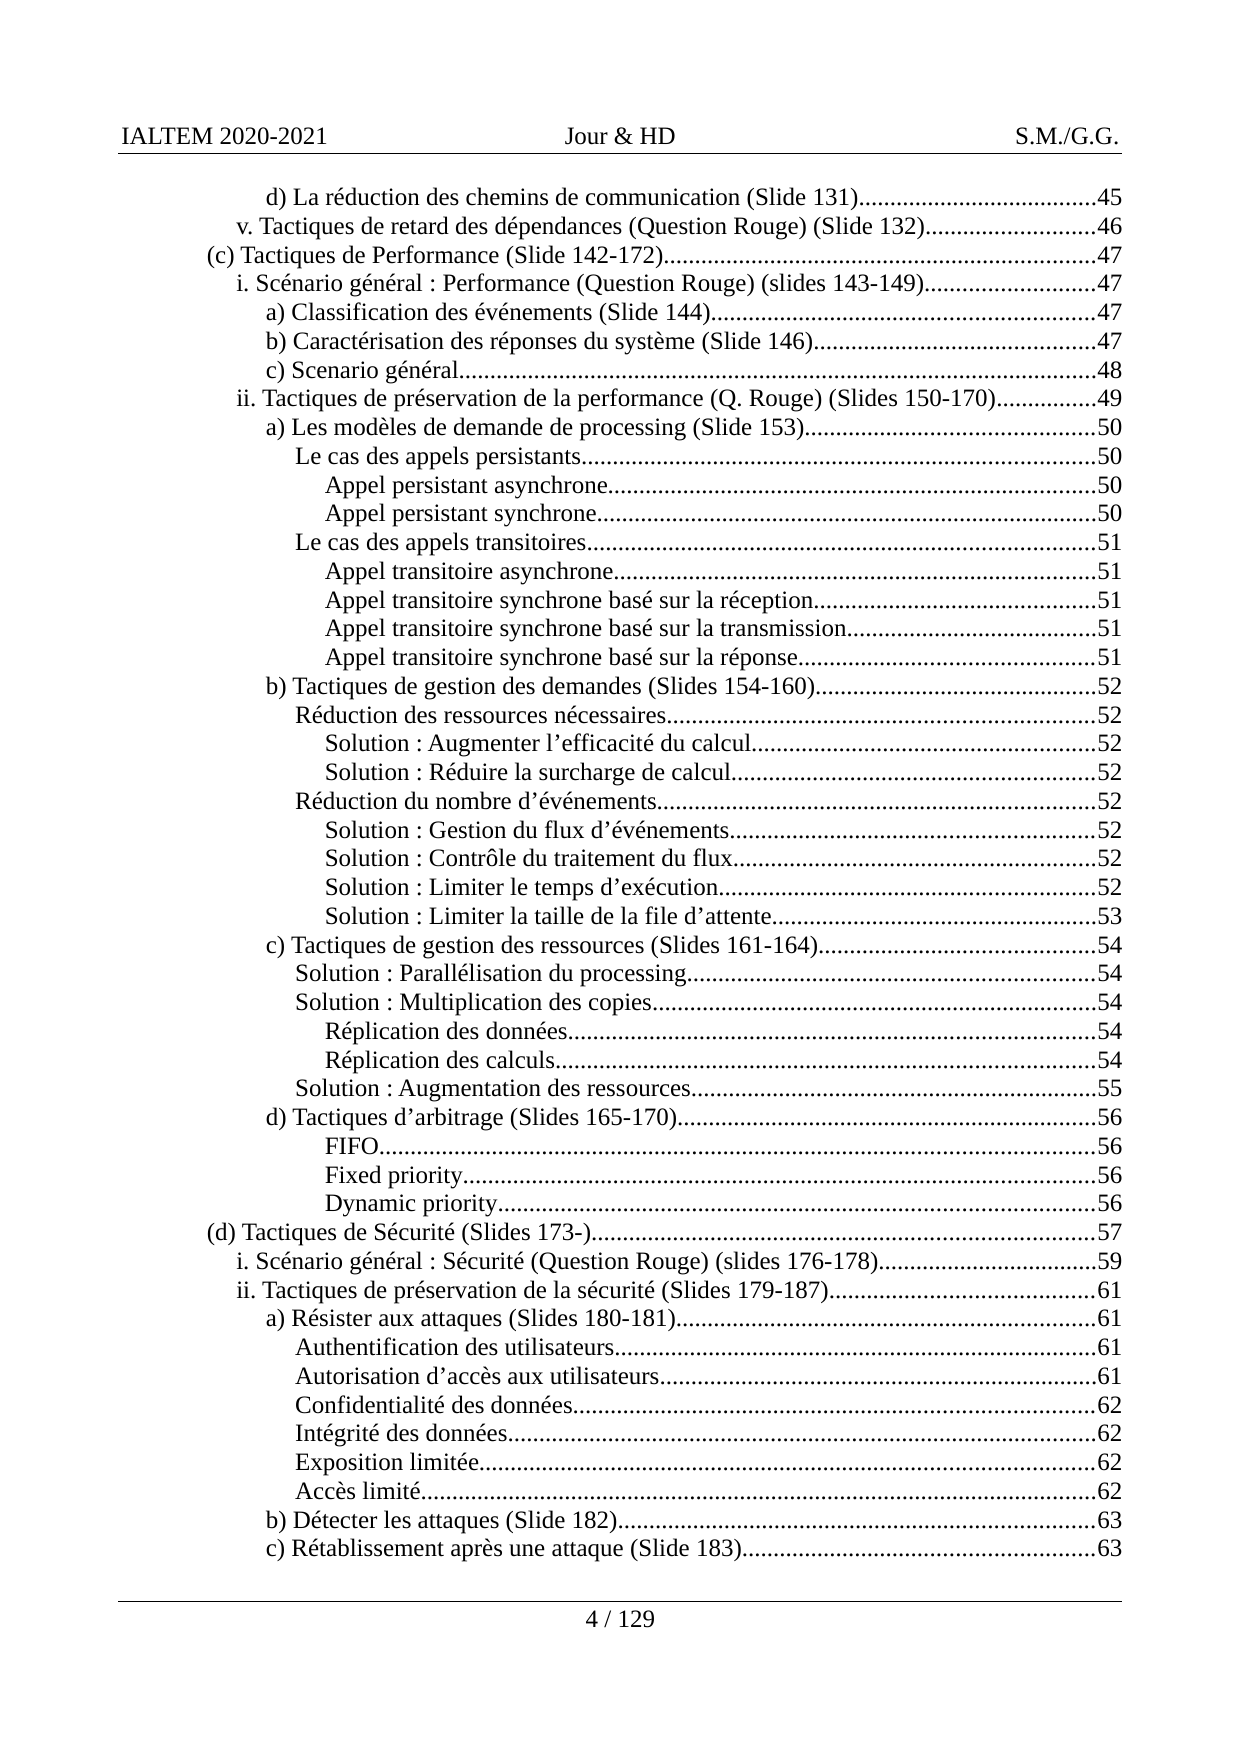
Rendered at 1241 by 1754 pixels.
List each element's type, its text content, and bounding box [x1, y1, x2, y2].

text Confidentialité des données 62 [295, 1390, 1122, 1418]
text Appel transitoire synchrone basé sur la réponse 51 [324, 642, 1122, 671]
text Intégrité des données 62 [295, 1418, 1122, 1447]
text Fixed priority 56 [324, 1160, 1122, 1188]
text Accès limité 62 [295, 1476, 1122, 1505]
text Appel transitoire asynchrone 51 [324, 556, 1122, 585]
text Solution : Contrôle du traitement du flux 52 [324, 843, 1122, 872]
text Solution : Réduire la surcharge de calcul 52 [324, 757, 1122, 786]
text FIFO 56 [324, 1131, 1122, 1160]
text b) Caractérisation des réponses du système (Slide 146) 47 [266, 326, 1122, 355]
text Réduction des ressources nécessaires 52 [295, 700, 1122, 728]
text c) Scenario général 48 [266, 355, 1122, 383]
text Réplication des calculs 54 [324, 1045, 1122, 1073]
text c) Rétablissement après une attaque (Slide 183) 63 [266, 1533, 1122, 1562]
text Réduction du nombre d’événements 52 [295, 786, 1122, 815]
text Solution : Limiter le temps d’exécution 52 [324, 872, 1122, 901]
text Solution : Augmentation des ressources 55 [295, 1073, 1122, 1102]
text Solution : Multiplication des copies 54 [295, 987, 1122, 1016]
text Appel persistant synchrone 50 [324, 498, 1122, 527]
text a) Résister aux attaques (Slides 180-181) 61 [266, 1303, 1122, 1332]
text Le cas des appels transitoires 51 [295, 527, 1122, 556]
text Solution : Parallélisation du processing 54 [295, 958, 1122, 987]
text Appel transitoire synchrone basé sur la transmission 51 [324, 613, 1122, 642]
text ii. Tactiques de préservation de la performance (Q. Rouge) (Slides 150-170) 49 [236, 383, 1122, 412]
text (d) Tactiques de Sécurité (Slides 173-) 57 [207, 1217, 1122, 1246]
text Solution : Gestion du flux d’événements 52 [324, 815, 1122, 843]
text i. Scénario général : Performance (Question Rouge) (slides 143-149) 47 [236, 268, 1122, 297]
text Exposition limitée 62 [295, 1447, 1122, 1476]
text Solution : Limiter la taille de la file d’attente 53 [324, 901, 1122, 930]
text Appel persistant asynchrone 50 [324, 470, 1122, 498]
text Authentification des utilisateurs 61 [295, 1332, 1122, 1361]
text ii. Tactiques de préservation de la sécurité (Slides 179-187) 61 [236, 1275, 1122, 1303]
text Le cas des appels persistants 50 [295, 441, 1122, 470]
text v. Tactiques de retard des dépendances (Question Rouge) (Slide 132) 46 [236, 211, 1122, 240]
text d) Tactiques d’arbitrage (Slides 165-170) 56 [266, 1102, 1122, 1131]
text Réplication des données 54 [324, 1016, 1122, 1045]
text b) Détecter les attaques (Slide 182) 63 [266, 1505, 1122, 1533]
text d) La réduction des chemins de communication (Slide 131) 45 [266, 182, 1122, 211]
text a) Les modèles de demande de processing (Slide 153) 50 [266, 412, 1122, 441]
text c) Tactiques de gestion des ressources (Slides 161-164) 54 [266, 930, 1122, 958]
text a) Classification des événements (Slide 144) 47 [266, 297, 1122, 326]
text Appel transitoire synchrone basé sur la réception 51 [324, 585, 1122, 613]
text (c) Tactiques de Performance (Slide 142-172) 47 [207, 240, 1122, 268]
text Solution : Augmenter l’efficacité du calcul 52 [324, 728, 1122, 757]
text Dynamic priority 56 [324, 1188, 1122, 1217]
text i. Scénario général : Sécurité (Question Rouge) (slides 176-178) 59 [236, 1246, 1122, 1275]
text Autorisation d’accès aux utilisateurs 61 [295, 1361, 1122, 1390]
text b) Tactiques de gestion des demandes (Slides 154-160) 52 [266, 671, 1122, 700]
